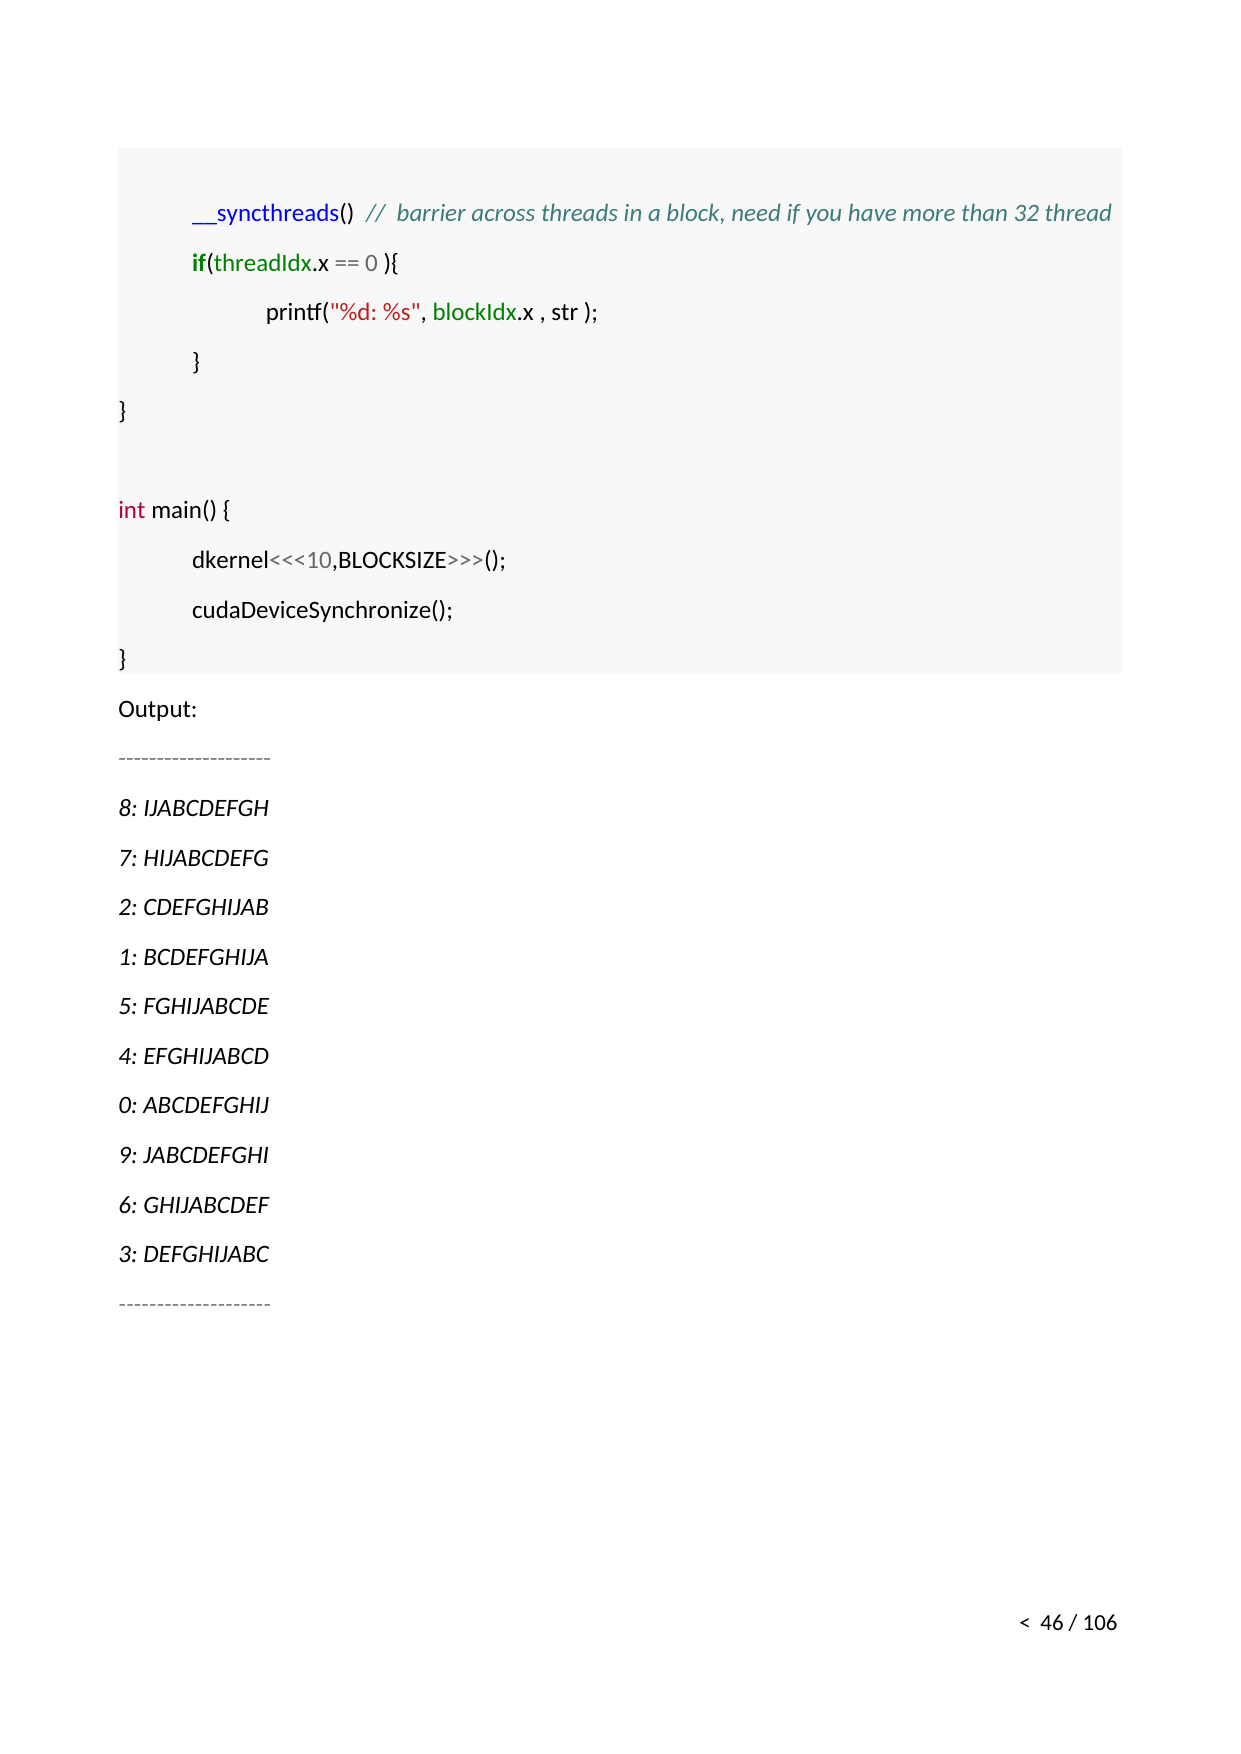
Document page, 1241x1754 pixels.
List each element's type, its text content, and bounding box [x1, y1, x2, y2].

text -------------------- [118, 743, 1122, 773]
text int main() { [118, 495, 1122, 525]
text } [118, 396, 1122, 426]
text -------------------- [118, 1288, 1122, 1318]
text 5: FGHIJABCDE [118, 991, 1122, 1021]
text 2: CDEFGHIJAB [118, 891, 1122, 922]
text 0: ABCDEFGHIJ [118, 1090, 1122, 1120]
text printf("%d: %s", blockIdx.x , str ); [118, 296, 1122, 327]
text 4: EFGHIJABCD [118, 1040, 1122, 1071]
text 6: GHIJABCDEF [118, 1189, 1122, 1219]
text 3: DEFGHIJABC [118, 1238, 1122, 1269]
text 1: BCDEFGHIJA [118, 941, 1122, 971]
text cudaDeviceSynchronize(); [118, 594, 1122, 624]
text } [118, 346, 1122, 376]
text } [118, 643, 1122, 674]
text if(threadIdx.x == 0 ){ [118, 247, 1122, 277]
text 7: HIJABCDEFG [118, 842, 1122, 872]
text Output: [118, 693, 1122, 723]
text 8: IJABCDEFGH [118, 792, 1122, 823]
text 9: JABCDEFGHI [118, 1139, 1122, 1170]
text __syncthreads() // barrier across threads in a block, need if you have more than 32 thread [118, 197, 1122, 228]
text dkernel<<<10,BLOCKSIZE>>>(); [118, 544, 1122, 575]
